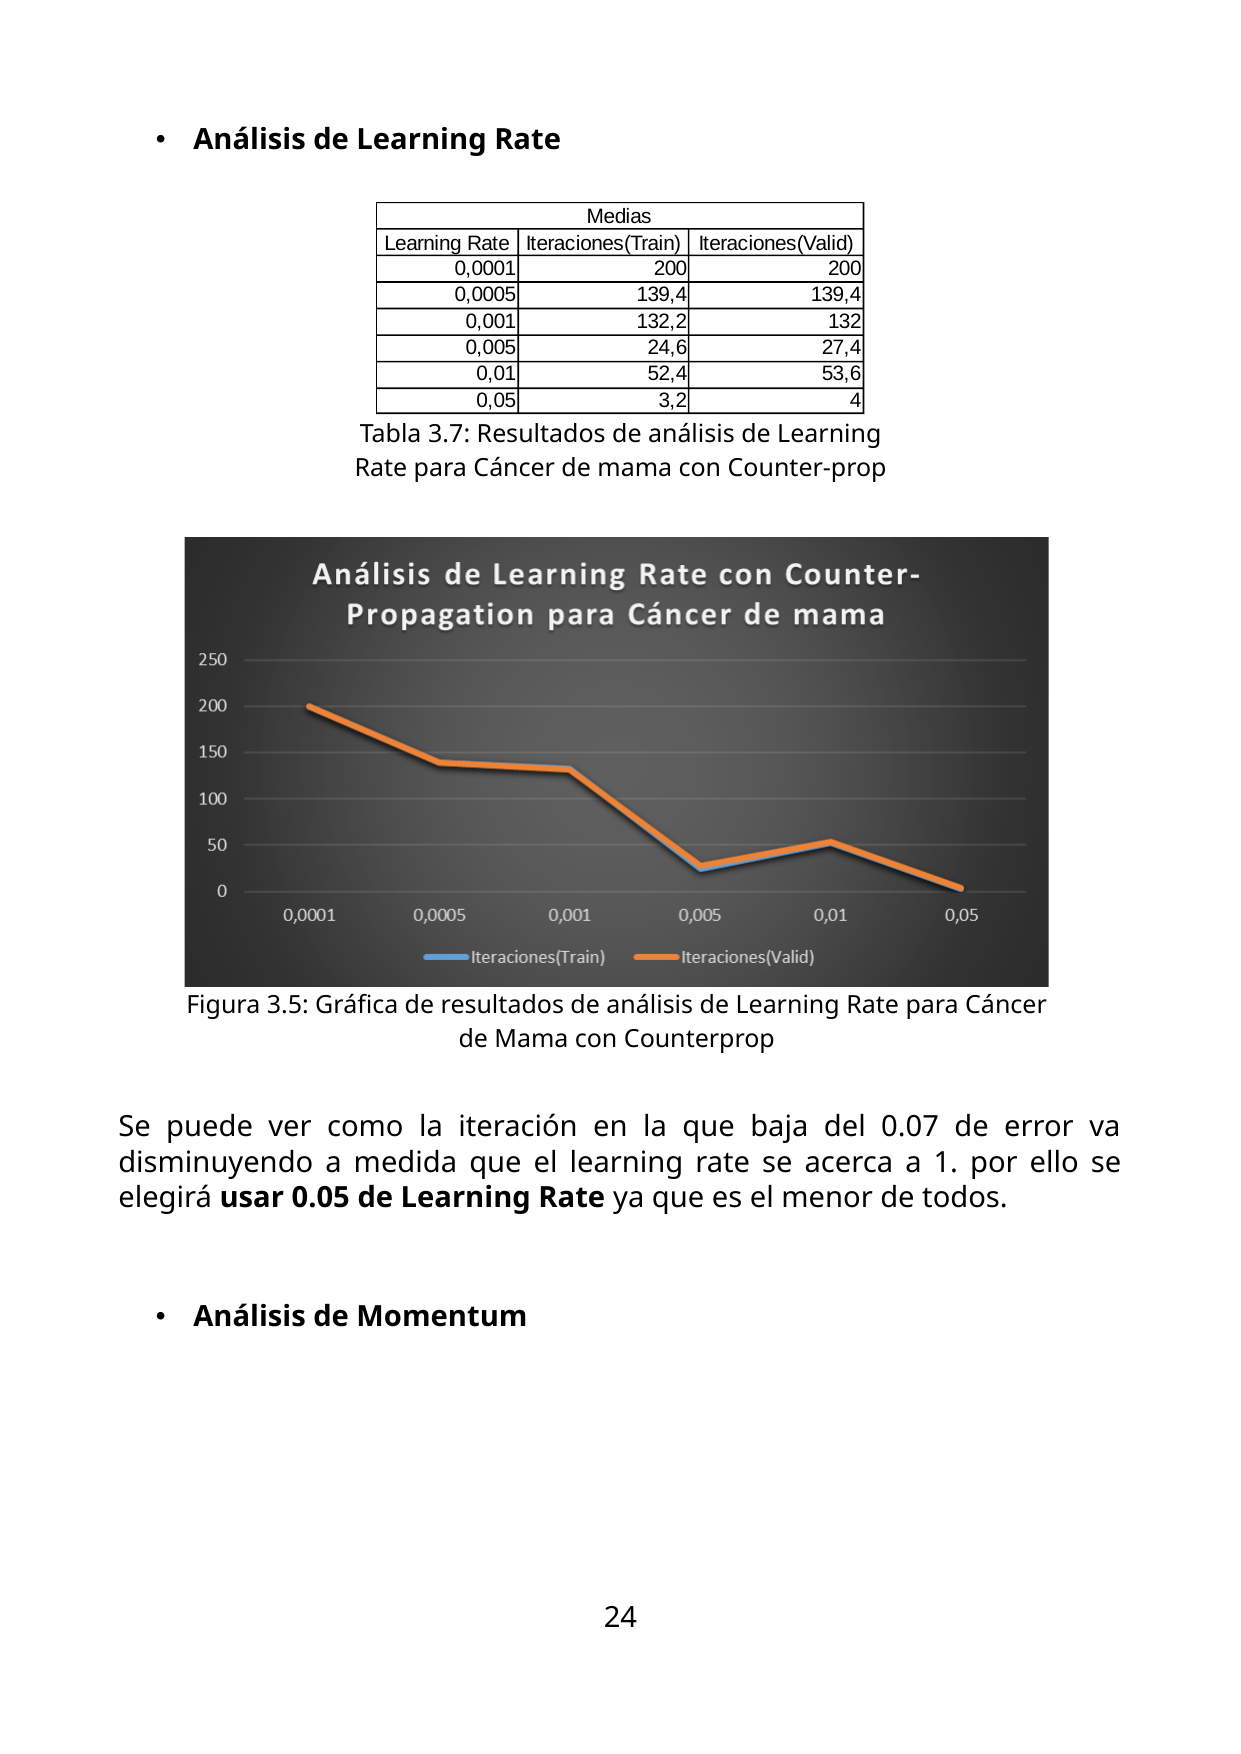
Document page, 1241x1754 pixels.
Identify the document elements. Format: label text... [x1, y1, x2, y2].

picture [184, 537, 1049, 987]
text Se puede ver como la iteración en la que baja del 0.07 de error va disminuyendo a medida que el learning rate se acerca a 1. por ello se elegirá usar 0.05 de Learning Rate ya que es el menor de todos. [118, 1105, 1122, 1216]
subtitle Análisis de Learning Rate [156, 118, 1122, 158]
subtitle Análisis de Momentum [156, 1296, 1122, 1335]
text Tabla 3.7: Resultados de análisis de Learning Rate para Cáncer de mama con Counter-prop [351, 203, 890, 484]
text Figura 3.5: Gráfica de resultados de análisis de Learning Rate para Cáncer de Mama con Counterprop [184, 987, 1049, 1055]
